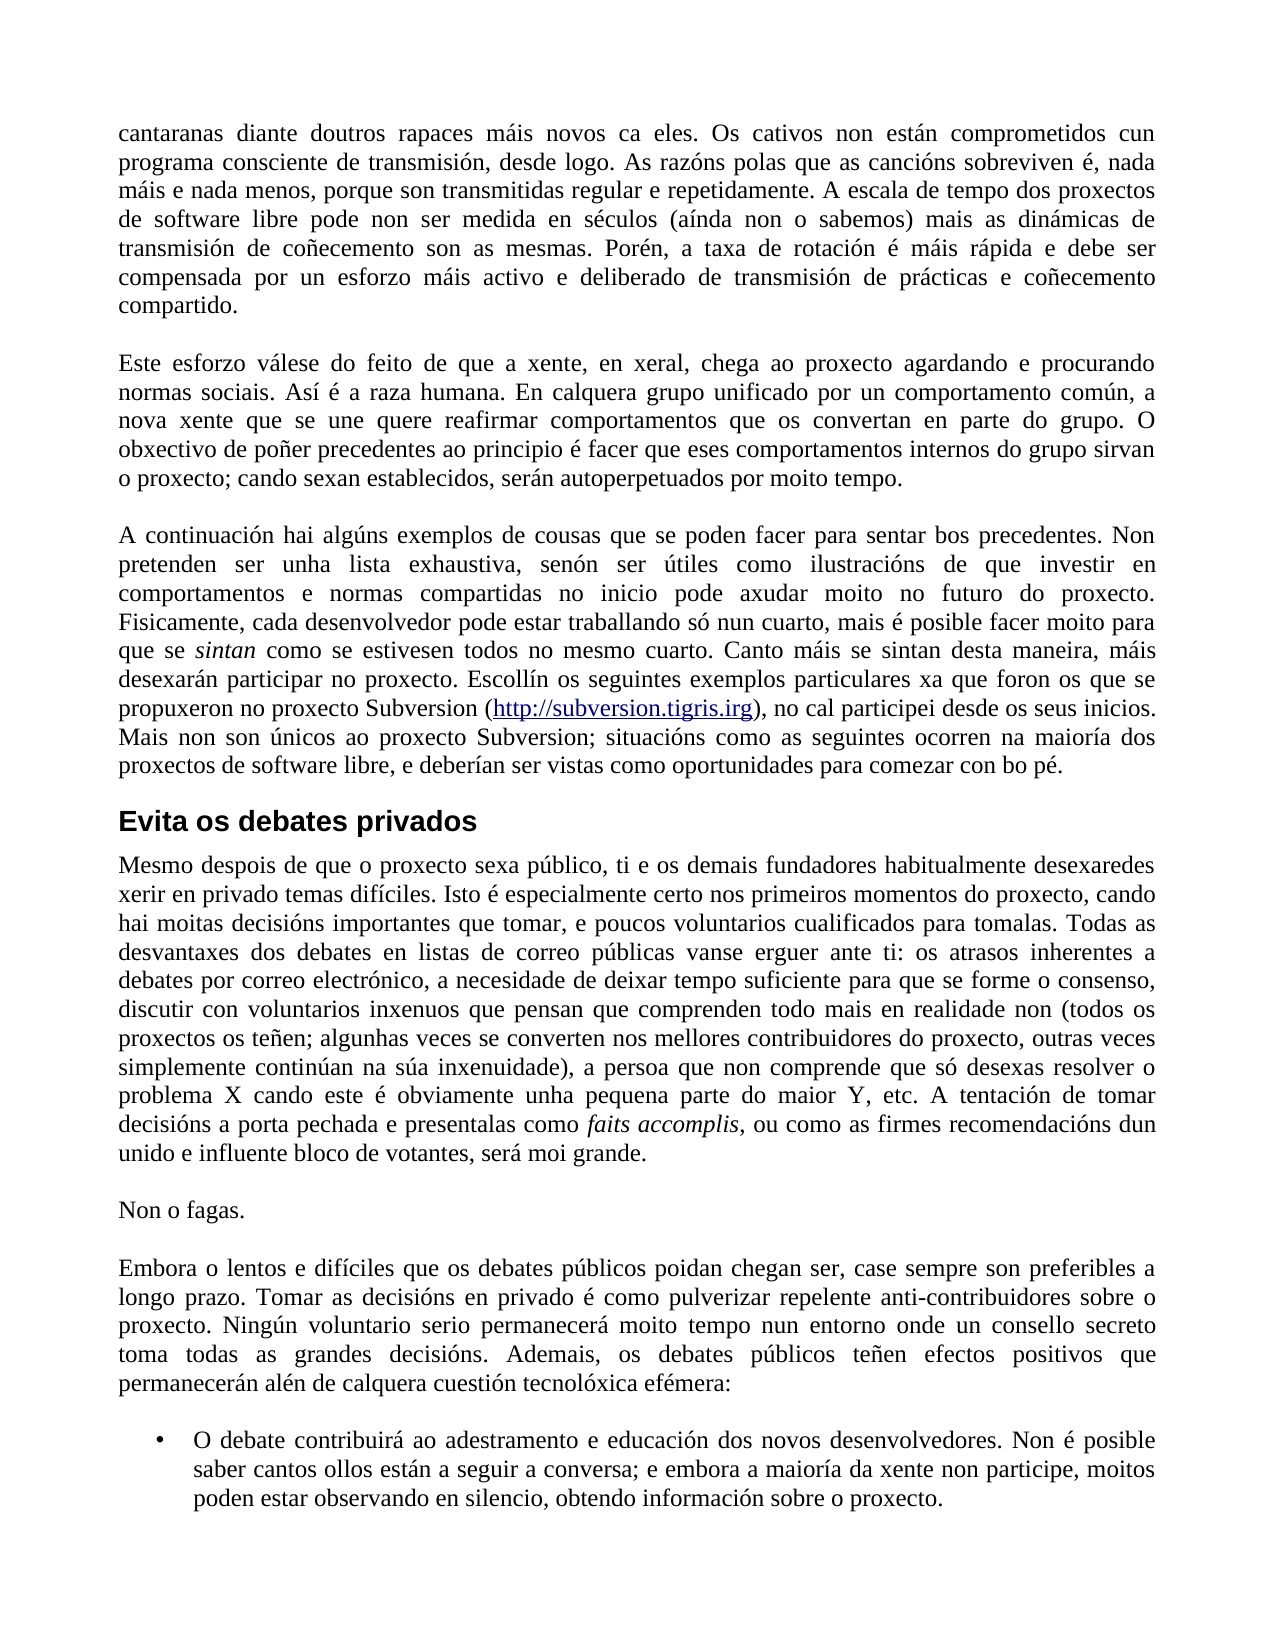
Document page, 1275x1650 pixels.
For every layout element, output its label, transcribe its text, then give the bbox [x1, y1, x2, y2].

text Non o fagas. [118, 1195, 1157, 1224]
text Este esforzo válese do feito de que a xente, en xeral, chega ao proxecto agardando e procurando normas sociais. Así é a raza humana. En calquera grupo unificado por un comportamento común, a nova xente que se une quere reafirmar comportamentos que os convertan en parte do grupo. O obxectivo de poñer precedentes ao principio é facer que eses comportamentos internos do grupo sirvan o proxecto; cando sexan establecidos, serán autoperpetuados por moito tempo. [118, 348, 1157, 492]
text Mesmo despois de que o proxecto sexa público, ti e os demais fundadores habitualmente desexaredes xerir en privado temas difíciles. Isto é especialmente certo nos primeiros momentos do proxecto, cando hai moitas decisións importantes que tomar, e poucos voluntarios cualificados para tomalas. Todas as desvantaxes dos debates en listas de correo públicas vanse erguer ante ti: os atrasos inherentes a debates por correo electrónico, a necesidade de deixar tempo suficiente para que se forme o consenso, discutir con voluntarios inxenuos que pensan que comprenden todo mais en realidade non (todos os proxectos os teñen; algunhas veces se converten nos mellores contribuidores do proxecto, outras veces simplemente continúan na súa inxenuidade), a persoa que non comprende que só desexas resolver o problema X cando este é obviamente unha pequena parte do maior Y, etc. A tentación de tomar decisións a porta pechada e presentalas como faits accomplis, ou como as firmes recomendacións dun unido e influente bloco de votantes, será moi grande. [118, 850, 1157, 1167]
list O debate contribuirá ao adestramento e educación dos novos desenvolvedores. Non é posible saber cantos ollos están a seguir a conversa; e embora a maioría da xente non participe, moitos poden estar observando en silencio, obtendo información sobre o proxecto. [156, 1425, 1157, 1512]
subtitle Evita os debates privados [118, 804, 1157, 838]
text cantaranas diante doutros rapaces máis novos ca eles. Os cativos non están comprometidos cun programa consciente de transmisión, desde logo. As razóns polas que as cancións sobreviven é, nada máis e nada menos, porque son transmitidas regular e repetidamente. A escala de tempo dos proxectos de software libre pode non ser medida en séculos (aínda non o sabemos) mais as dinámicas de transmisión de coñecemento son as mesmas. Porén, a taxa de rotación é máis rápida e debe ser compensada por un esforzo máis activo e deliberado de transmisión de prácticas e coñecemento compartido. [118, 118, 1157, 319]
text A continuación hai algúns exemplos de cousas que se poden facer para sentar bos precedentes. Non pretenden ser unha lista exhaustiva, senón ser útiles como ilustracións de que investir en comportamentos e normas compartidas no inicio pode axudar moito no futuro do proxecto. Fisicamente, cada desenvolvedor pode estar traballando só nun cuarto, mais é posible facer moito para que se sintan como se estivesen todos no mesmo cuarto. Canto máis se sintan desta maneira, máis desexarán participar no proxecto. Escollín os seguintes exemplos particulares xa que foron os que se propuxeron no proxecto Subversion (http://subversion.tigris.irg), no cal participei desde os seus inicios. Mais non son únicos ao proxecto Subversion; situacións como as seguintes ocorren na maioría dos proxectos de software libre, e deberían ser vistas como oportunidades para comezar con bo pé. [118, 521, 1157, 779]
text Embora o lentos e difíciles que os debates públicos poidan chegan ser, case sempre son preferibles a longo prazo. Tomar as decisións en privado é como pulverizar repelente anti-contribuidores sobre o proxecto. Ningún voluntario serio permanecerá moito tempo nun entorno onde un consello secreto toma todas as grandes decisións. Ademais, os debates públicos teñen efectos positivos que permanecerán alén de calquera cuestión tecnolóxica efémera: [118, 1253, 1157, 1397]
